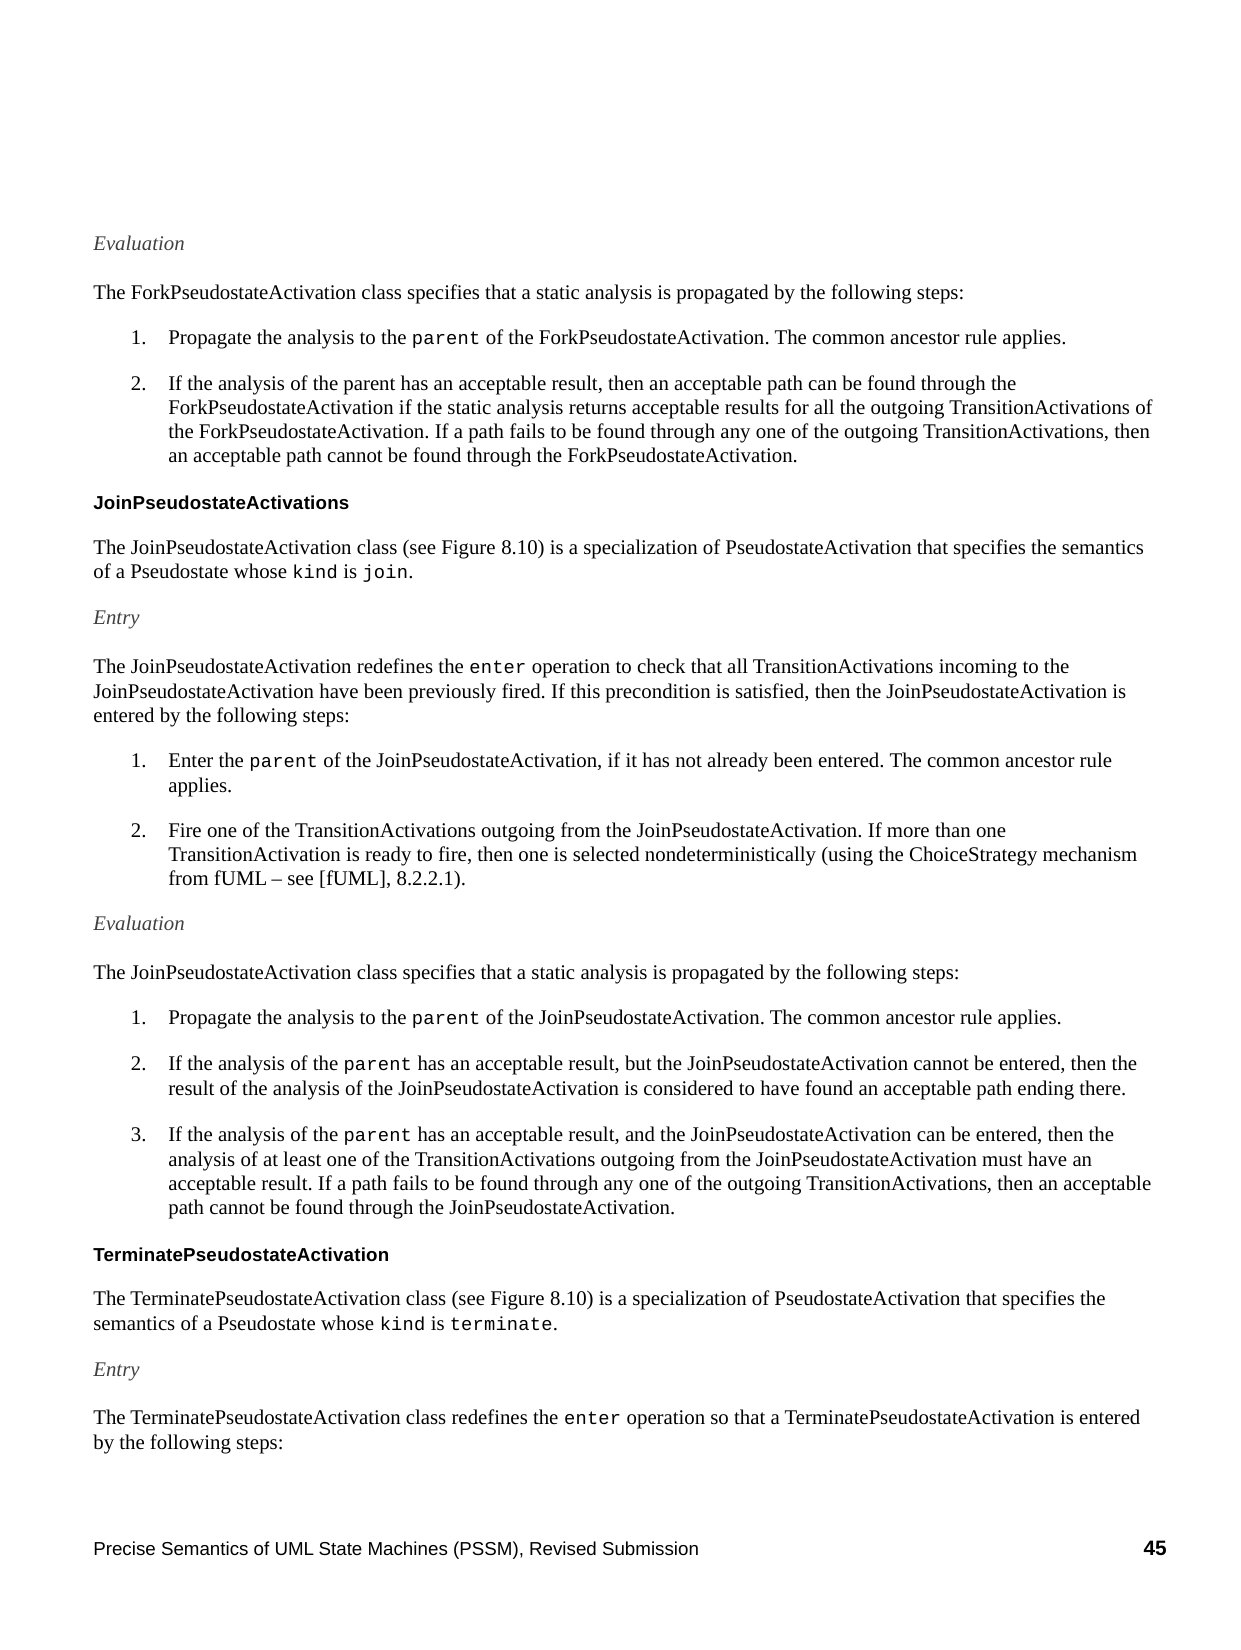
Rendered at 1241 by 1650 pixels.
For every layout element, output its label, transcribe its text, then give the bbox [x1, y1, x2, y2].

list If the analysis of the parent has an acceptable result, and the JoinPseudostateActivation can be entered, then the analysis of at least one of the TransitionActivations outgoing from the JoinPseudostateActivation must have an acceptable result. If a path fails to be found through any one of the outgoing TransitionActivations, then an acceptable path cannot be found through the JoinPseudostateActivation. [131, 1121, 1164, 1219]
subtitle Evaluation [93, 911, 1164, 935]
subtitle JoinPseudostateActivations [93, 492, 1164, 514]
list If the analysis of the parent has an acceptable result, then an acceptable path can be found through the ForkPseudostateActivation if the static analysis returns acceptable results for all the outgoing TransitionActivations of the ForkPseudostateActivation. If a path fails to be found through any one of the outgoing TransitionActivations, then an acceptable path cannot be found through the ForkPseudostateActivation. [131, 371, 1164, 467]
subtitle Entry [93, 605, 1164, 629]
list Enter the parent of the JoinPseudostateActivation, if it has not already been entered. The common ancestor rule applies. [131, 748, 1164, 797]
text The ForkPseudostateActivation class specifies that a static analysis is propagated by the following steps: [93, 280, 1164, 304]
text The JoinPseudostateActivation class (see Figure 8.10) is a specialization of PseudostateActivation that specifies the semantics of a Pseudostate whose kind is join. [93, 535, 1164, 584]
list Propagate the analysis to the parent of the JoinPseudostateActivation. The common ancestor rule applies. [131, 1005, 1164, 1030]
text The JoinPseudostateActivation redefines the enter operation to check that all TransitionActivations incoming to the JoinPseudostateActivation have been previously fired. If this precondition is satisfied, then the JoinPseudostateActivation is entered by the following steps: [93, 654, 1164, 727]
subtitle Evaluation [93, 231, 1164, 255]
subtitle TerminatePseudostateActivation [93, 1244, 1164, 1265]
text The TerminatePseudostateActivation class redefines the enter operation so that a TerminatePseudostateActivation is entered by the following steps: [93, 1405, 1164, 1454]
list If the analysis of the parent has an acceptable result, but the JoinPseudostateActivation cannot be entered, then the result of the analysis of the JoinPseudostateActivation is considered to have found an acceptable path ending there. [131, 1051, 1164, 1100]
list Propagate the analysis to the parent of the ForkPseudostateActivation. The common ancestor rule applies. [131, 325, 1164, 350]
list Fire one of the TransitionActivations outgoing from the JoinPseudostateActivation. If more than one TransitionActivation is ready to fire, then one is selected nondeterministically (using the ChoiceStrategy mechanism from fUML – see [fUML], 8.2.2.1). [131, 818, 1164, 890]
subtitle Entry [93, 1357, 1164, 1381]
text The JoinPseudostateActivation class specifies that a static analysis is propagated by the following steps: [93, 960, 1164, 984]
text The TerminatePseudostateActivation class (see Figure 8.10) is a specialization of PseudostateActivation that specifies the semantics of a Pseudostate whose kind is terminate. [93, 1286, 1164, 1336]
